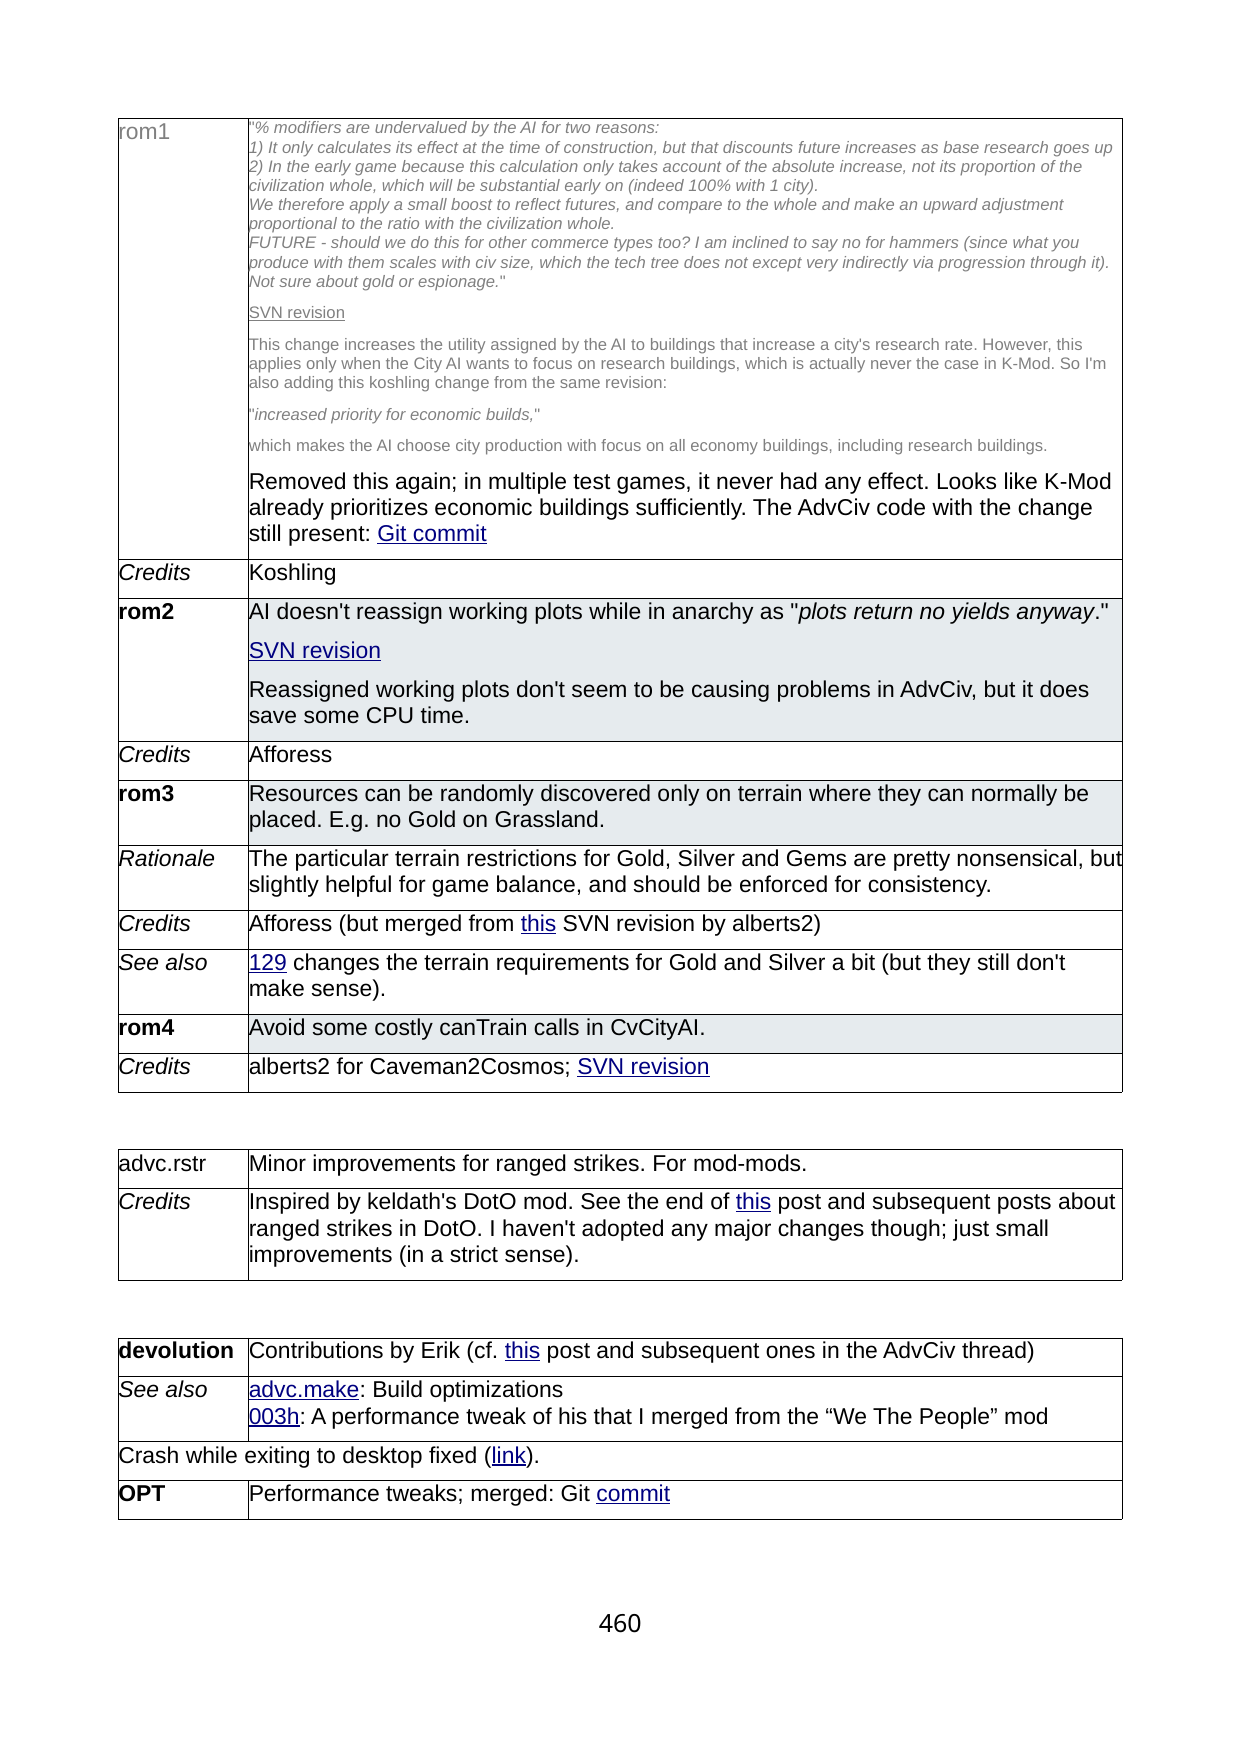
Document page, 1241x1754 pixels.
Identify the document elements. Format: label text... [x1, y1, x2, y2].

table_cell rom1 [119, 119, 248, 559]
table_cell "% modifiers are undervalued by the AI for two reasons: 1) It only calculates its effect at the time of construction, but that discounts future increases as base research goes up 2) In the early game because this calculation only takes account of the absolute increase, not its proportion of the civilization whole, which will be substantial early on (indeed 100% with 1 city). We therefore apply a small boost to reflect futures, and compare to the whole and make an upward adjustment proportional to the ratio with the civilization whole. FUTURE - should we do this for other commerce types too? I am inclined to say no for hammers (since what you produce with them scales with civ size, which the tech tree does not except very indirectly via progression through it). Not sure about gold or espionage." SVN revision This change increases the utility assigned by the AI to buildings that increase a city's research rate. However, this applies only when the City AI wants to focus on research buildings, which is actually never the case in K-Mod. So I'm also adding this koshling change from the same revision: "increased priority for economic builds," which makes the AI choose city production with focus on all economy buildings, including research buildings. Removed this again; in multiple test games, it never had any effect. Looks like K‑Mod already prioritizes economic buildings sufficiently. The AdvCiv code with the change still present: Git commit [249, 119, 1122, 559]
table_cell Afforess [249, 742, 1122, 779]
table_cell The particular terrain restrictions for Gold, Silver and Gems are pretty nonsensical, but slightly helpful for game balance, and should be enforced for consistency. [249, 846, 1122, 910]
table_cell Crash while exiting to desktop fixed (link). [119, 1442, 1122, 1480]
table_cell See also [119, 950, 248, 1014]
table_header Contributions by Erik (cf. this post and subsequent ones in the AdvCiv thread) [249, 1339, 1122, 1376]
table_header Minor improvements for ranged strikes. For mod-mods. [249, 1150, 1122, 1188]
table_cell Performance tweaks; merged: Git commit [249, 1481, 1122, 1519]
table_cell rom2 [119, 599, 248, 741]
table_cell advc.make: Build optimizations 003h: A performance tweak of his that I merged from the “We The People” mod [249, 1377, 1122, 1441]
table_cell Credits [119, 742, 248, 779]
table_cell rom4 [119, 1015, 248, 1053]
table_cell Credits [119, 560, 248, 598]
table_cell Resources can be randomly discovered only on terrain where they can normally be placed. E.g. no Gold on Grassland. [249, 781, 1122, 845]
table_cell Credits [119, 1054, 248, 1092]
table_cell Afforess (but merged from this SVN revision by alberts2) [249, 911, 1122, 949]
table_cell 129 changes the terrain requirements for Gold and Silver a bit (but they still don't make sense). [249, 950, 1122, 1014]
table_cell OPT [119, 1481, 248, 1519]
table_cell Avoid some costly canTrain calls in CvCityAI. [249, 1015, 1122, 1053]
table_header advc.rstr [119, 1150, 248, 1188]
table_cell Koshling [249, 560, 1122, 598]
table_cell Rationale [119, 846, 248, 910]
table_cell Credits [119, 1189, 248, 1280]
table_cell alberts2 for Caveman2Cosmos; SVN revision [249, 1054, 1122, 1092]
table_cell AI doesn't reassign working plots while in anarchy as "plots return no yields anyway." SVN revision Reassigned working plots don't seem to be causing problems in AdvCiv, but it does save some CPU time. [249, 599, 1122, 741]
table_cell Inspired by keldath's DotO mod. See the end of this post and subsequent posts about ranged strikes in DotO. I haven't adopted any major changes though; just small improvements (in a strict sense). [249, 1189, 1122, 1280]
table_cell rom3 [119, 781, 248, 845]
table_header devolution [119, 1339, 248, 1376]
table_cell Credits [119, 911, 248, 949]
table_cell See also [119, 1377, 248, 1441]
